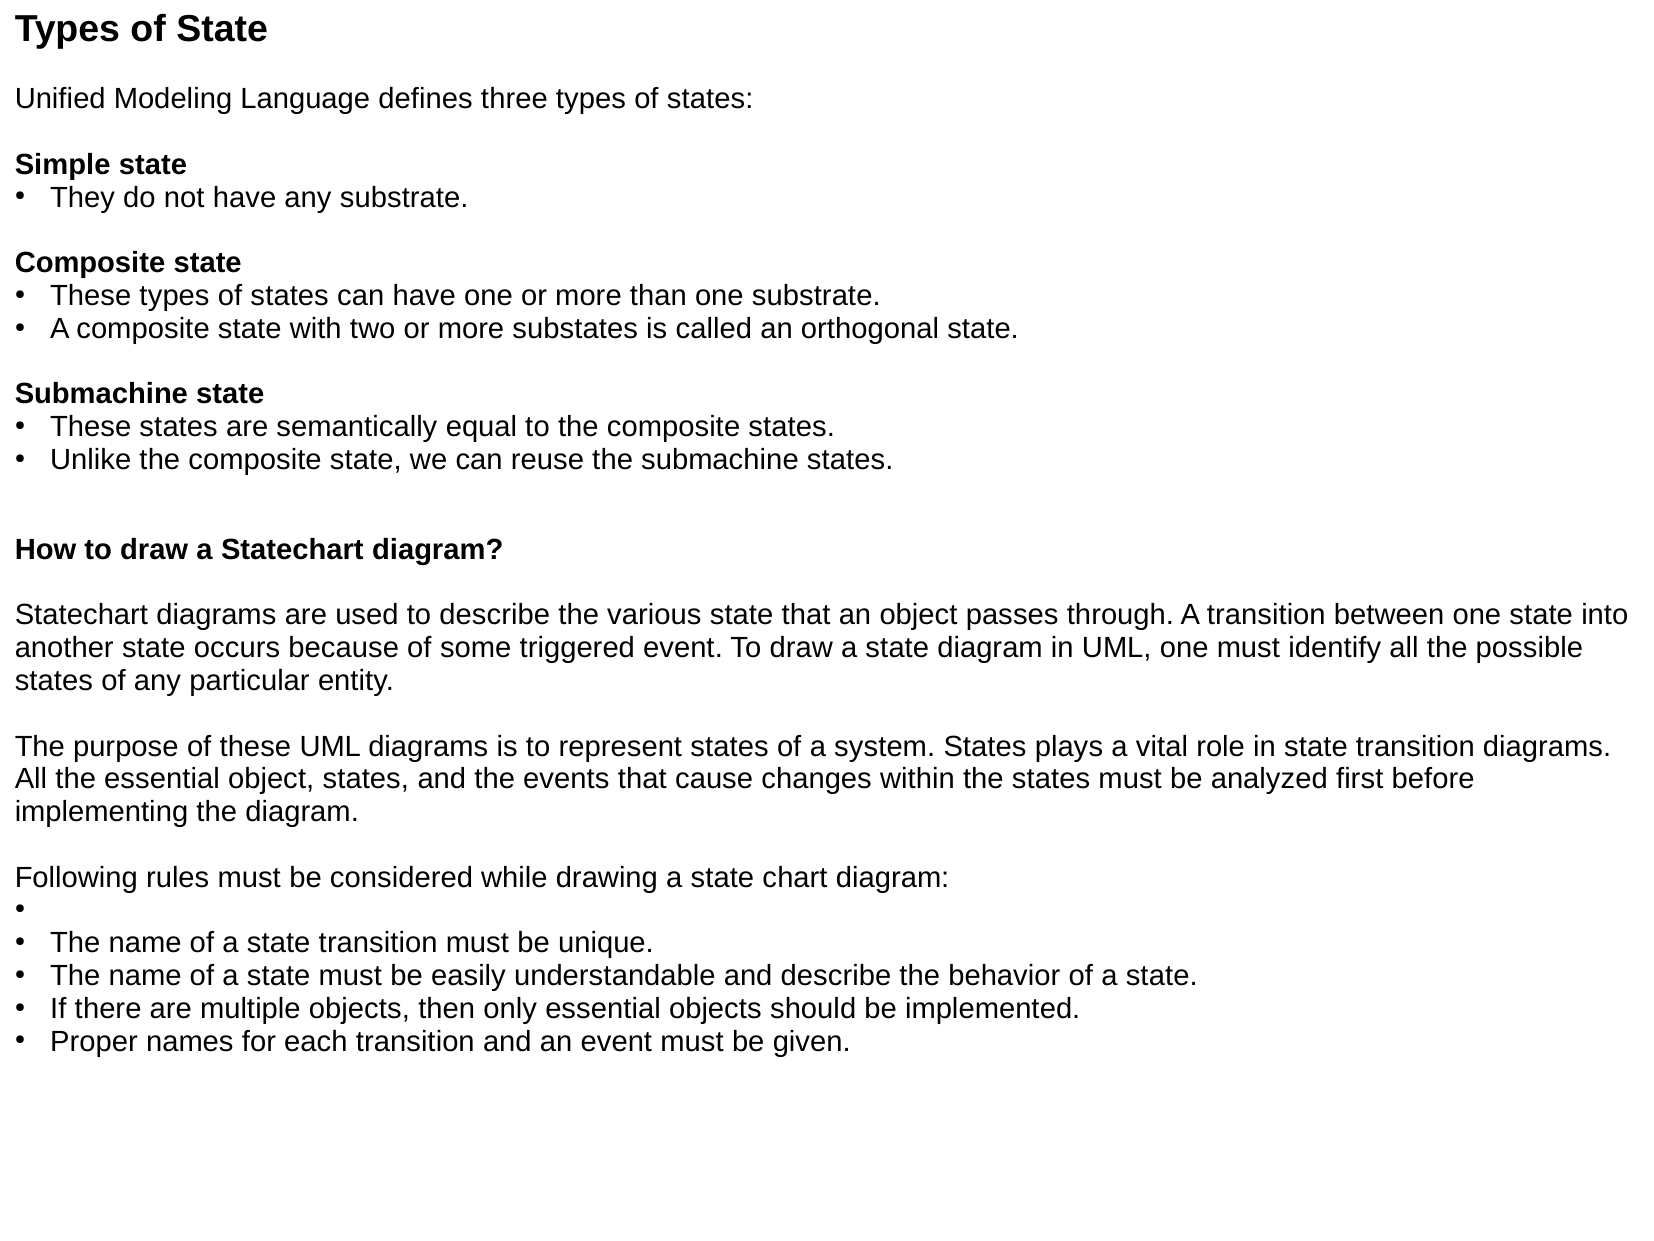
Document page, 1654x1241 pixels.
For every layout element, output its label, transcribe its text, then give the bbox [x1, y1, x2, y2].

text_box How to draw a Statechart diagram? Statechart diagrams are used to describe the various state that an object passes through. A transition between one state into another state occurs because of some triggered event. To draw a state diagram in UML, one must identify all the possible states of any particular entity. The purpose of these UML diagrams is to represent states of a system. States plays a vital role in state transition diagrams. All the essential object, states, and the events that cause changes within the states must be analyzed first before implementing the diagram. Following rules must be considered while drawing a state chart diagram: The name of a state transition must be unique. The name of a state must be easily understandable and describe the behavior of a state. If there are multiple objects, then only essential objects should be implemented. Proper names for each transition and an event must be given. [0, 525, 1654, 1065]
text_box Types of State Unified Modeling Language defines three types of states: Simple state They do not have any substrate. Composite state These types of states can have one or more than one substrate. A composite state with two or more substates is called an orthogonal state. Submachine state These states are semantically equal to the composite states. Unlike the composite state, we can reuse the submachine states. [0, 0, 1654, 483]
